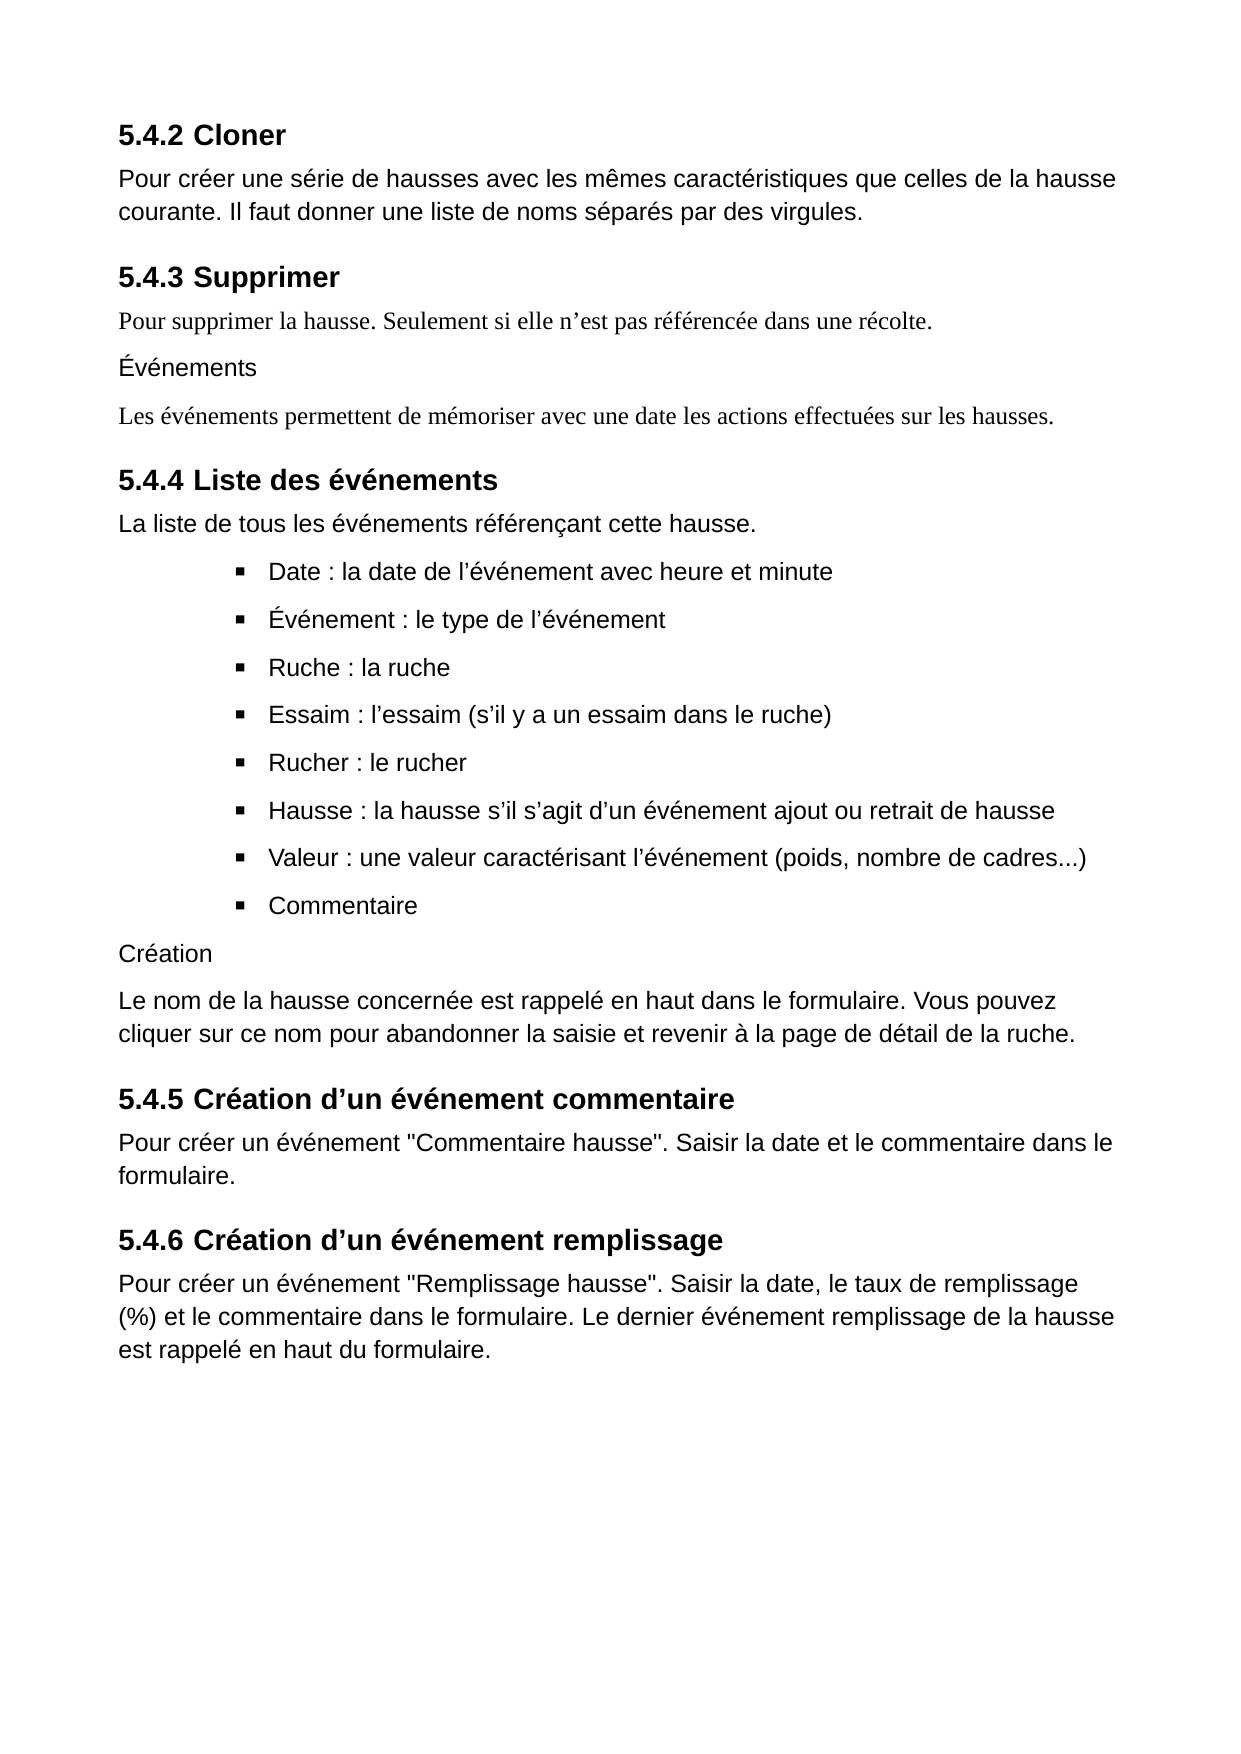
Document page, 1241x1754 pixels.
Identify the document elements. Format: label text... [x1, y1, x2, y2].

text Pour créer un événement "Commentaire hausse". Saisir la date et le commentaire dans le formulaire. [118, 1128, 1122, 1189]
list Hausse : la hausse s’il s’agit d’un événement ajout ou retrait de hausse [231, 796, 1122, 824]
list Ruche : la ruche [231, 652, 1122, 681]
list Commentaire [231, 891, 1122, 920]
subtitle Supprimer [118, 259, 1122, 293]
list Valeur : une valeur caractérisant l’événement (poids, nombre de cadres...) [231, 843, 1122, 872]
list Essaim : l’essaim (s’il y a un essaim dans le ruche) [231, 700, 1122, 729]
subtitle Cloner [118, 118, 1122, 152]
text Événements [118, 353, 1122, 382]
text Les événements permettent de mémoriser avec une date les actions effectuées sur les hausses. [118, 401, 1122, 430]
text Pour créer un événement "Remplissage hausse". Saisir la date, le taux de remplissage (%) et le commentaire dans le formulaire. Le dernier événement remplissage de la hausse est rappelé en haut du formulaire. [118, 1269, 1122, 1364]
text La liste de tous les événements référençant cette hausse. [118, 509, 1122, 538]
subtitle Création d’un événement remplissage [118, 1223, 1122, 1257]
text Pour supprimer la hausse. Seulement si elle n’est pas référencée dans une récolte. [118, 306, 1122, 334]
list Événement : le type de l’événement [231, 605, 1122, 634]
subtitle Création d’un événement commentaire [118, 1082, 1122, 1115]
text Le nom de la hausse concernée est rappelé en haut dans le formulaire. Vous pouvez cliquer sur ce nom pour abandonner la saisie et revenir à la page de détail de la ruche. [118, 986, 1122, 1048]
list Date : la date de l’événement avec heure et minute [231, 557, 1122, 586]
subtitle Liste des événements [118, 463, 1122, 497]
list Rucher : le rucher [231, 748, 1122, 777]
text Pour créer une série de hausses avec les mêmes caractéristiques que celles de la hausse courante. Il faut donner une liste de noms séparés par des virgules. [118, 164, 1122, 226]
text Création [118, 939, 1122, 967]
